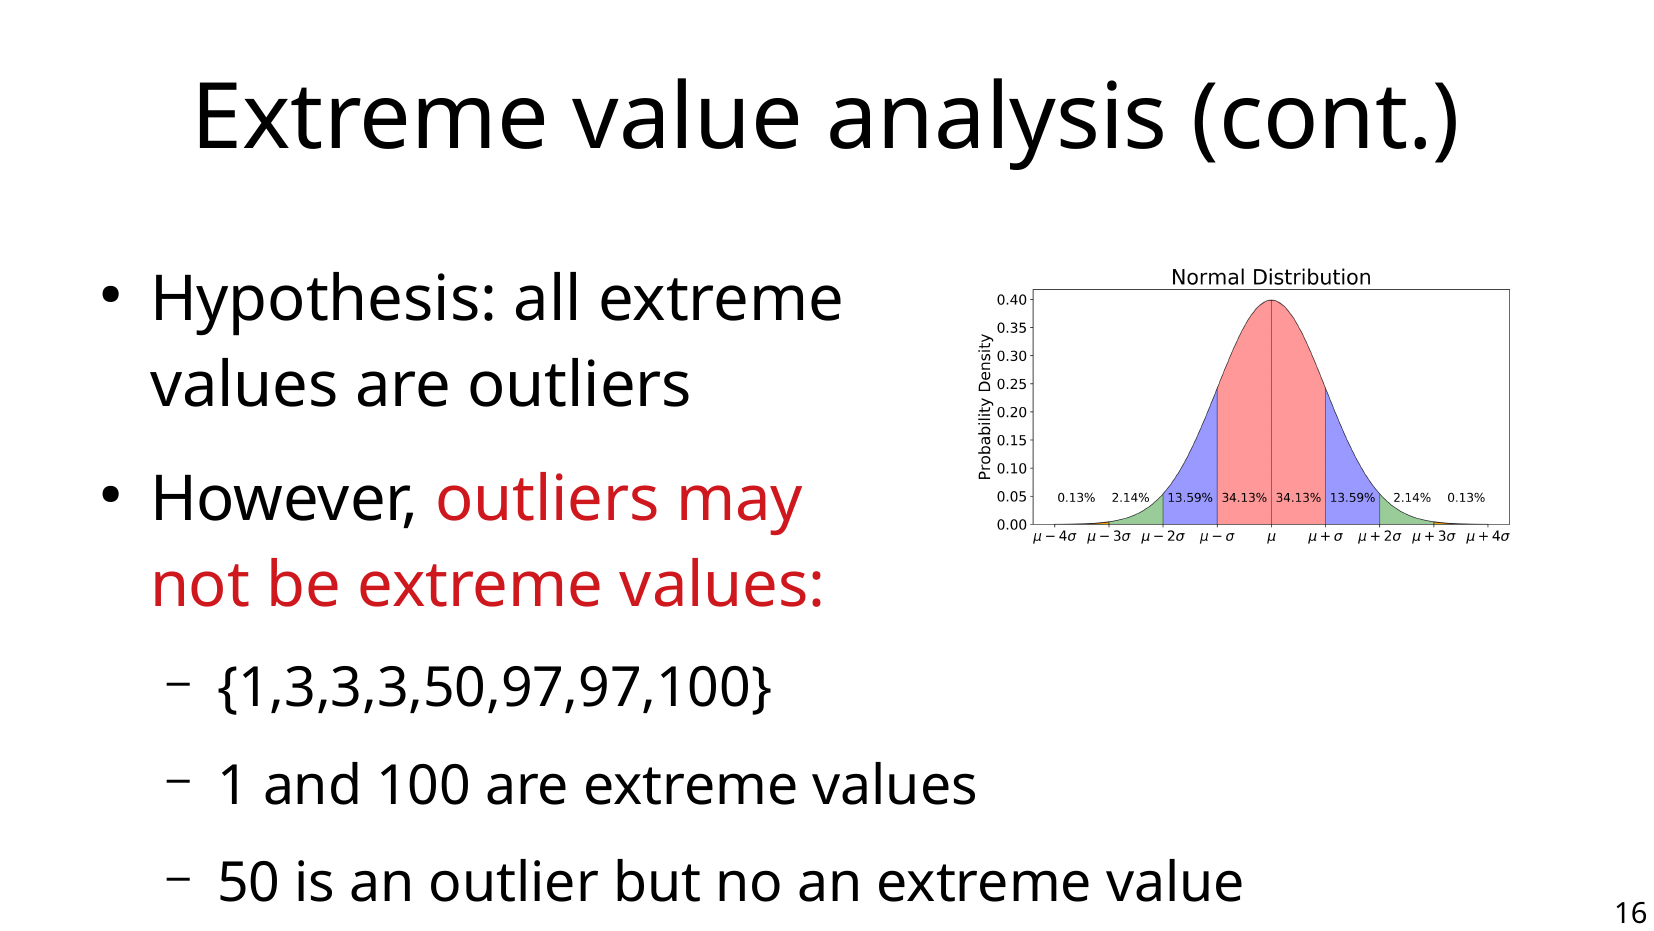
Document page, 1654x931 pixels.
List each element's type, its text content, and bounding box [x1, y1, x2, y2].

title Extreme value analysis (cont.) [82, 1, 1571, 226]
picture [956, 252, 1571, 563]
list Hypothesis: all extreme values are outliers However, outliers may not be extreme values: {1,3,3,3,50,97,97,100} 1 and 100 are extreme values 50 is an outlier but no an extreme value [82, 253, 1312, 919]
